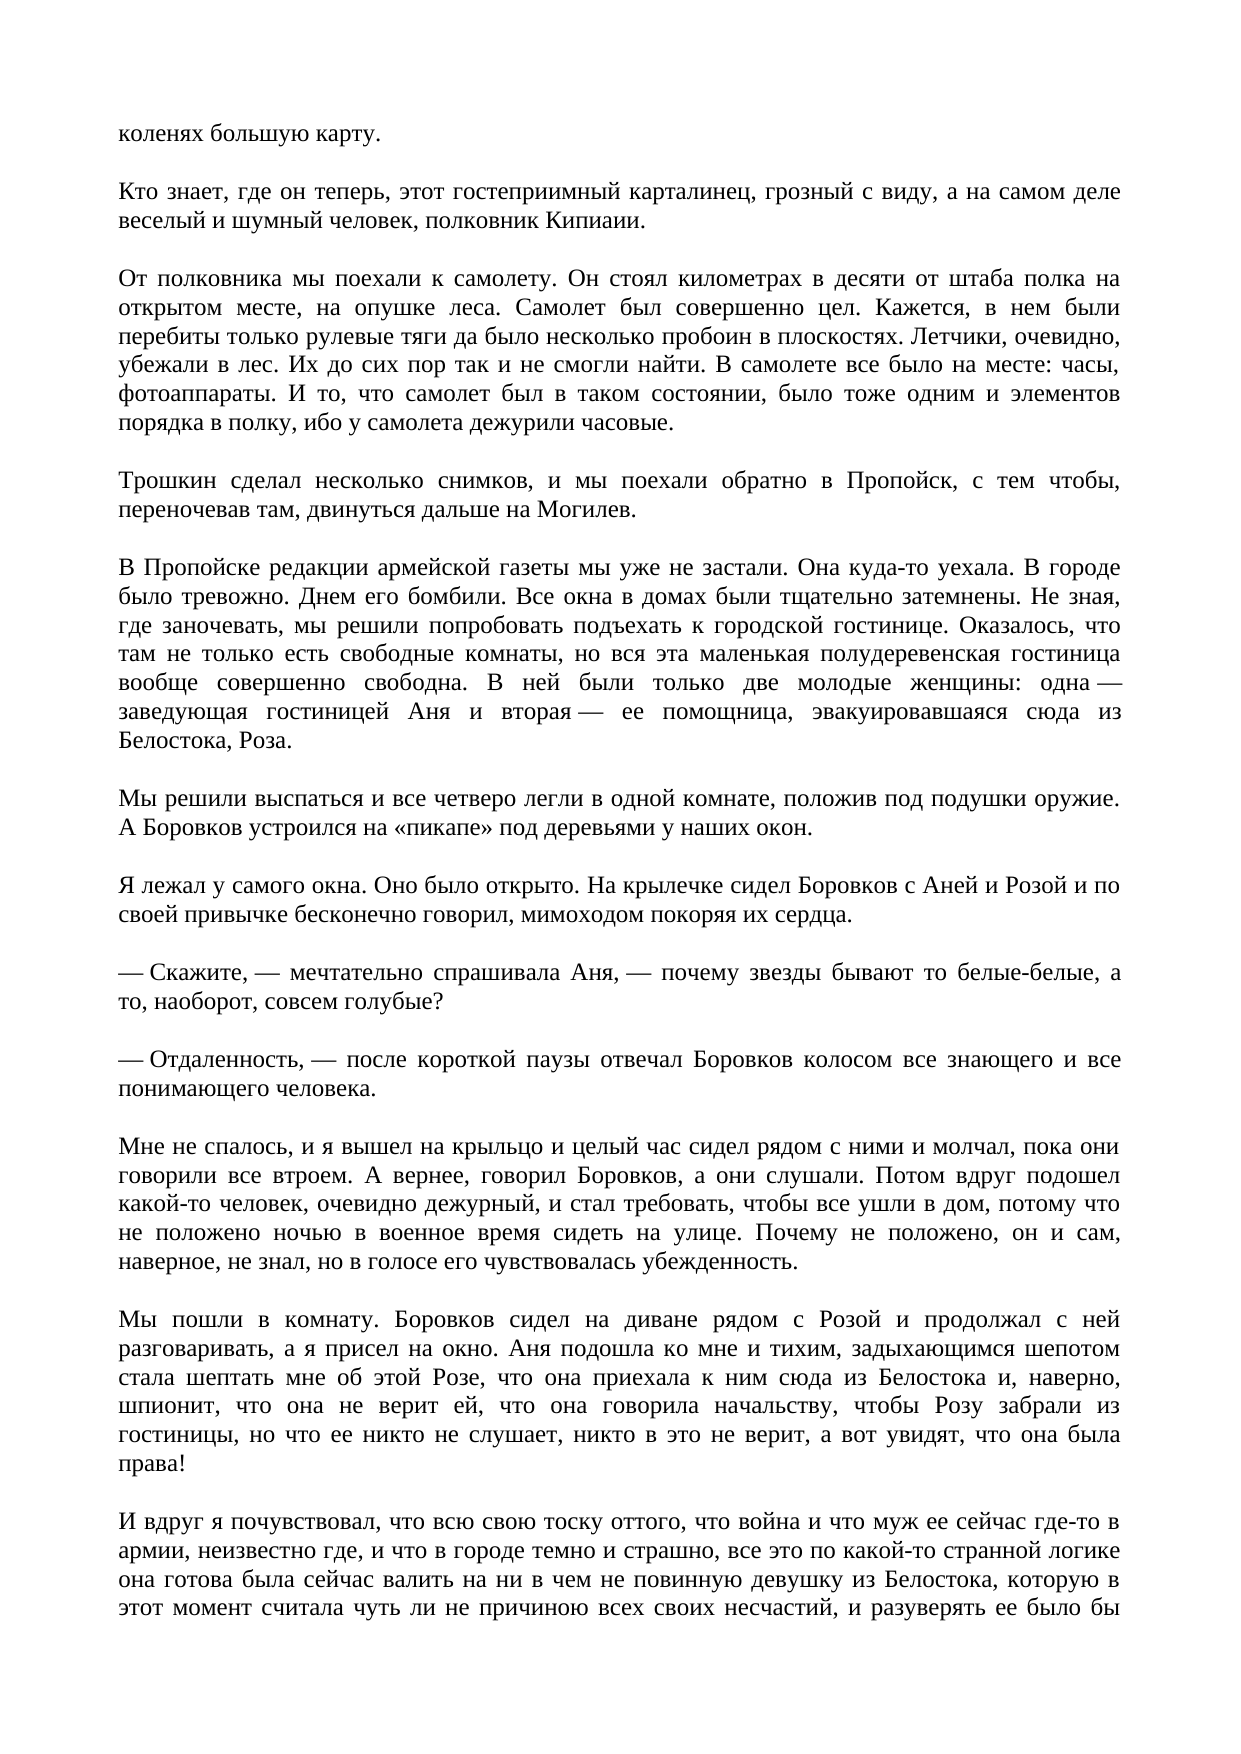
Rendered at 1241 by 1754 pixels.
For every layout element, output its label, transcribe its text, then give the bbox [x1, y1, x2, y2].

text — Отдаленность, — после короткой паузы отвечал Боровков колосом все знающего и все понимающего человека. [118, 1044, 1122, 1101]
text В Пропойске редакции армейской газеты мы уже не застали. Она куда-то уехала. В городе было тревожно. Днем его бомбили. Все окна в домах были тщательно затемнены. Не зная, где заночевать, мы решили попробовать подъехать к городской гостинице. Оказалось, что там не только есть свободные комнаты, но вся эта маленькая полудеревенская гостиница вообще совершенно свободна. В ней были только две молодые женщины: одна — заведующая гостиницей Аня и вторая — ее помощница, эвакуировавшаяся сюда из Белостока, Роза. [118, 552, 1122, 753]
text Мне не спалось, и я вышел на крыльцо и целый час сидел рядом с ними и молчал, пока они говорили все втроем. А вернее, говорил Боровков, а они слушали. Потом вдруг подошел какой-то человек, очевидно дежурный, и стал требовать, чтобы все ушли в дом, потому что не положено ночью в военное время сидеть на улице. Почему не положено, он и сам, наверное, не знал, но в голосе его чувствовалась убежденность. [118, 1131, 1122, 1275]
text От полковника мы поехали к самолету. Он стоял километрах в десяти от штаба полка на открытом месте, на опушке леса. Самолет был совершенно цел. Кажется, в нем были перебиты только рулевые тяги да было несколько пробоин в плоскостях. Летчики, очевидно, убежали в лес. Их до сих пор так и не смогли найти. В самолете все было на месте: часы, фотоаппараты. И то, что самолет был в таком состоянии, было тоже одним и элементов порядка в полку, ибо у самолета дежурили часовые. [118, 263, 1122, 436]
text Мы решили выспаться и все четверо легли в одной комнате, положив под подушки оружие. А Боровков устроился на «пикапе» под деревьями у наших окон. [118, 783, 1122, 841]
text Я лежал у самого окна. Оно было открыто. На крылечке сидел Боровков с Аней и Розой и по своей привычке бесконечно говорил, мимоходом покоряя их сердца. [118, 870, 1122, 927]
text Трошкин сделал несколько снимков, и мы поехали обратно в Пропойск, с тем чтобы, переночевав там, двинуться дальше на Могилев. [118, 465, 1122, 523]
text Мы пошли в комнату. Боровков сидел на диване рядом с Розой и продолжал с ней разговаривать, а я присел на окно. Аня подошла ко мне и тихим, задыхающимся шепотом стала шептать мне об этой Розе, что она приехала к ним сюда из Белостока и, наверно, шпионит, что она не верит ей, что она говорила начальству, чтобы Розу забрали из гостиницы, но что ее никто не слушает, никто в это не верит, а вот увидят, что она была права! [118, 1304, 1122, 1477]
text Кто знает, где он теперь, этот гостеприимный карталинец, грозный с виду, а на самом деле веселый и шумный человек, полковник Кипиаии. [118, 176, 1122, 234]
text — Скажите, — мечтательно спрашивала Аня, — почему звезды бывают то белые-белые, а то, наоборот, совсем голубые? [118, 957, 1122, 1014]
text И вдруг я почувствовал, что всю свою тоску оттого, что война и что муж ее сейчас где-то в армии, неизвестно где, и что в городе темно и страшно, все это по какой-то странной логике она готова была сейчас валить на ни в чем не повинную девушку из Белостока, которую в этот момент считала чуть ли не причиною всех своих несчастий, и разуверять ее было бы [118, 1506, 1122, 1621]
text коленях большую карту. [118, 118, 1122, 147]
